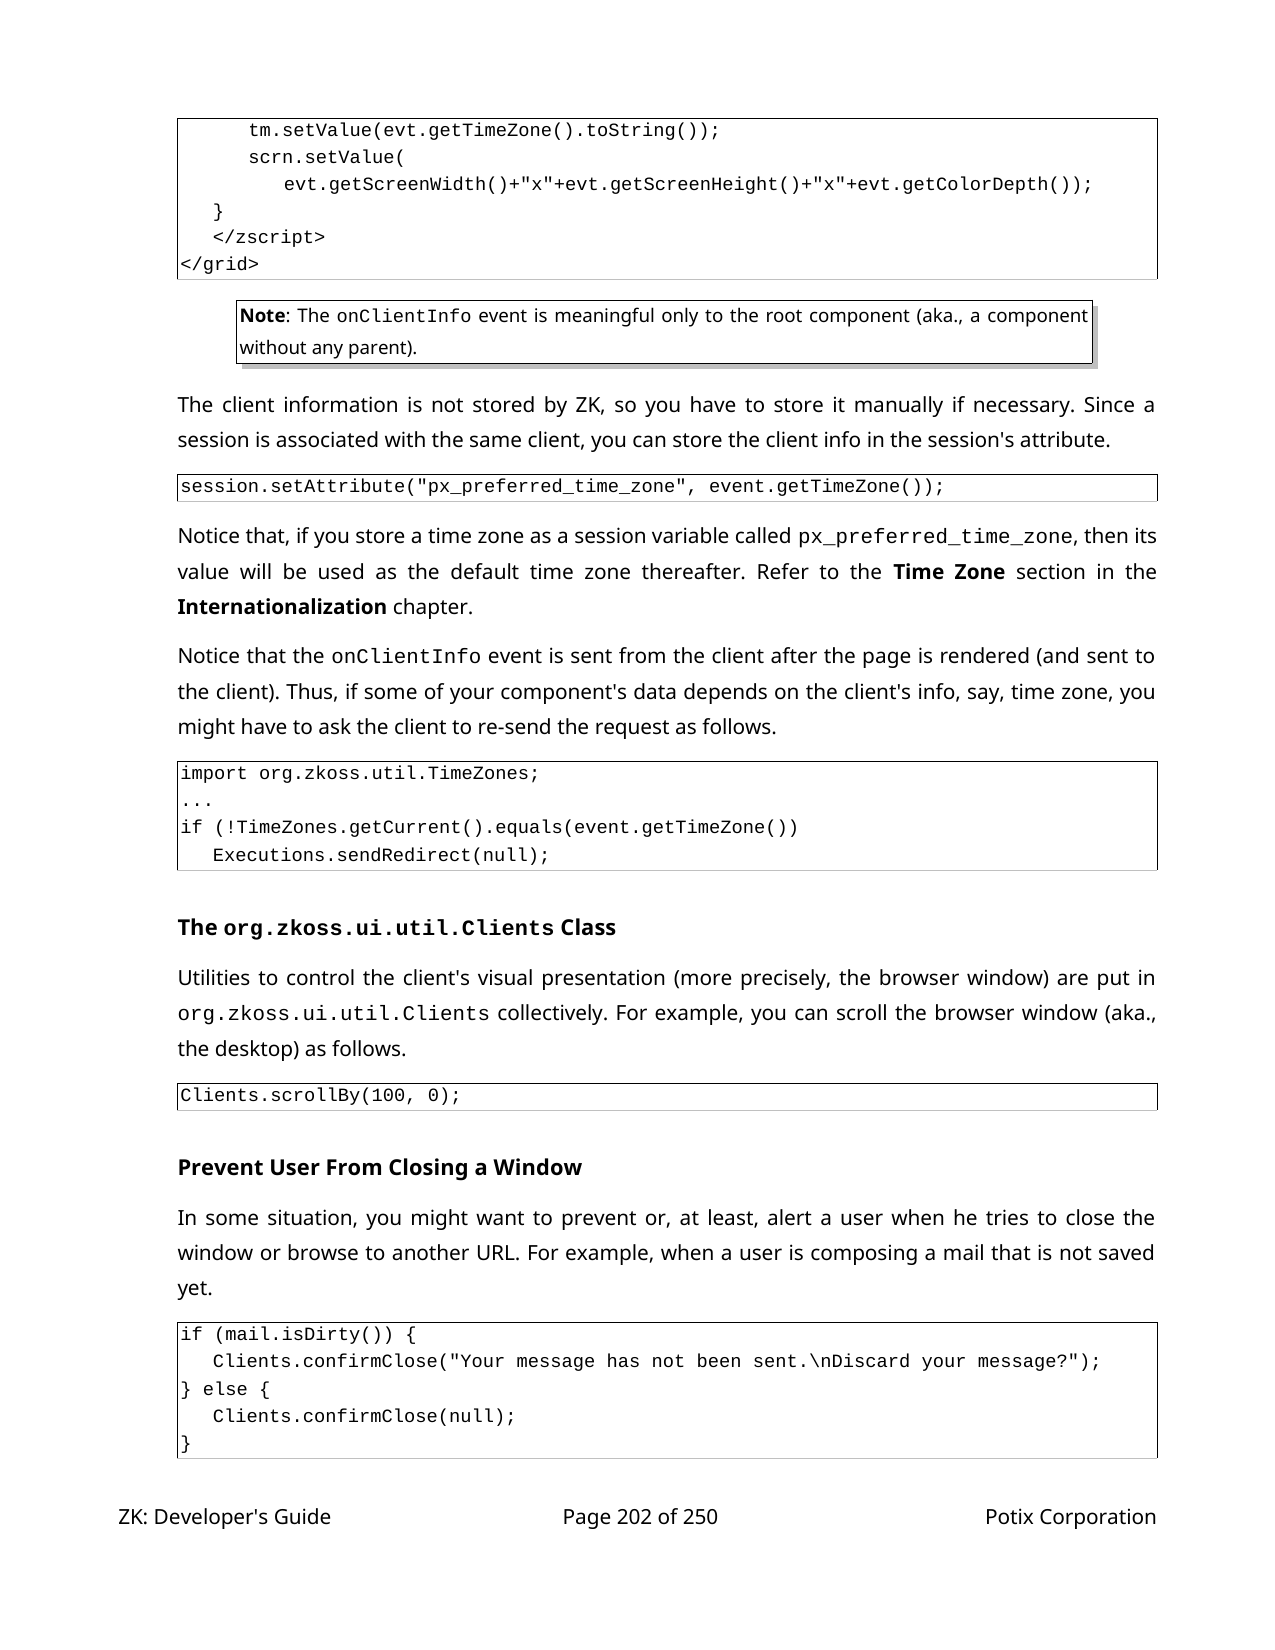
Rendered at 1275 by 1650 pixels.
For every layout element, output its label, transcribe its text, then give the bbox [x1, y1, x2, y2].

subtitle The org.zkoss.ui.util.Clients Class [177, 912, 1157, 942]
text The client information is not stored by ZK, so you have to store it manually if necessary. Since a session is associated with the same client, you can store the client info in the session's attribute. [177, 390, 1157, 453]
text Clients.scrollBy(100, 0); [178, 1084, 1157, 1110]
text if (mail.isDirty()) { [178, 1323, 1157, 1346]
text } [178, 1431, 1157, 1458]
text Executions.sendRedirect(null); [178, 842, 1157, 870]
text Clients.confirmClose(null); [178, 1404, 1157, 1428]
text evt.getScreenWidth()+"x"+evt.getScreenHeight()+"x"+evt.getColorDepth()); } </zscript> </grid> [178, 172, 1157, 279]
text } else { [178, 1377, 1157, 1401]
text ... [178, 788, 1157, 812]
text tm.setValue(evt.getTimeZone().toString()); scrn.setValue( [178, 119, 1157, 169]
text Notice that the onClientInfo event is sent from the client after the page is rendered (and sent to the client). Thus, if some of your component's data depends on the client's info, say, time zone, you might have to ask the client to re-send the request as follows. [177, 641, 1157, 740]
text Note: The onClientInfo event is meaningful only to the root component (aka., a component without any parent). [237, 301, 1092, 363]
text import org.zkoss.util.TimeZones; [178, 762, 1157, 785]
text Notice that, if you store a time zone as a session variable called px_preferred_time_zone, then its value will be used as the default time zone thereafter. Refer to the Time Zone section in the Internationalization chapter. [177, 522, 1157, 621]
text session.setAttribute("px_preferred_time_zone", event.getTimeZone()); [178, 475, 1157, 501]
text Clients.confirmClose("Your message has not been sent.\nDiscard your message?"); [178, 1349, 1157, 1374]
text Utilities to control the client's visual presentation (more precisely, the browser window) are put in org.zkoss.ui.util.Clients collectively. For example, you can scroll the browser window (aka., the desktop) as follows. [177, 963, 1157, 1062]
subtitle Prevent User From Closing a Window [177, 1152, 1157, 1182]
text In some situation, you might want to prevent or, at least, alert a user when he tries to close the window or browse to another URL. For example, when a user is composing a mail that is not saved yet. [177, 1203, 1157, 1302]
text if (!TimeZones.getCurrent().equals(event.getTimeZone()) [178, 815, 1157, 839]
